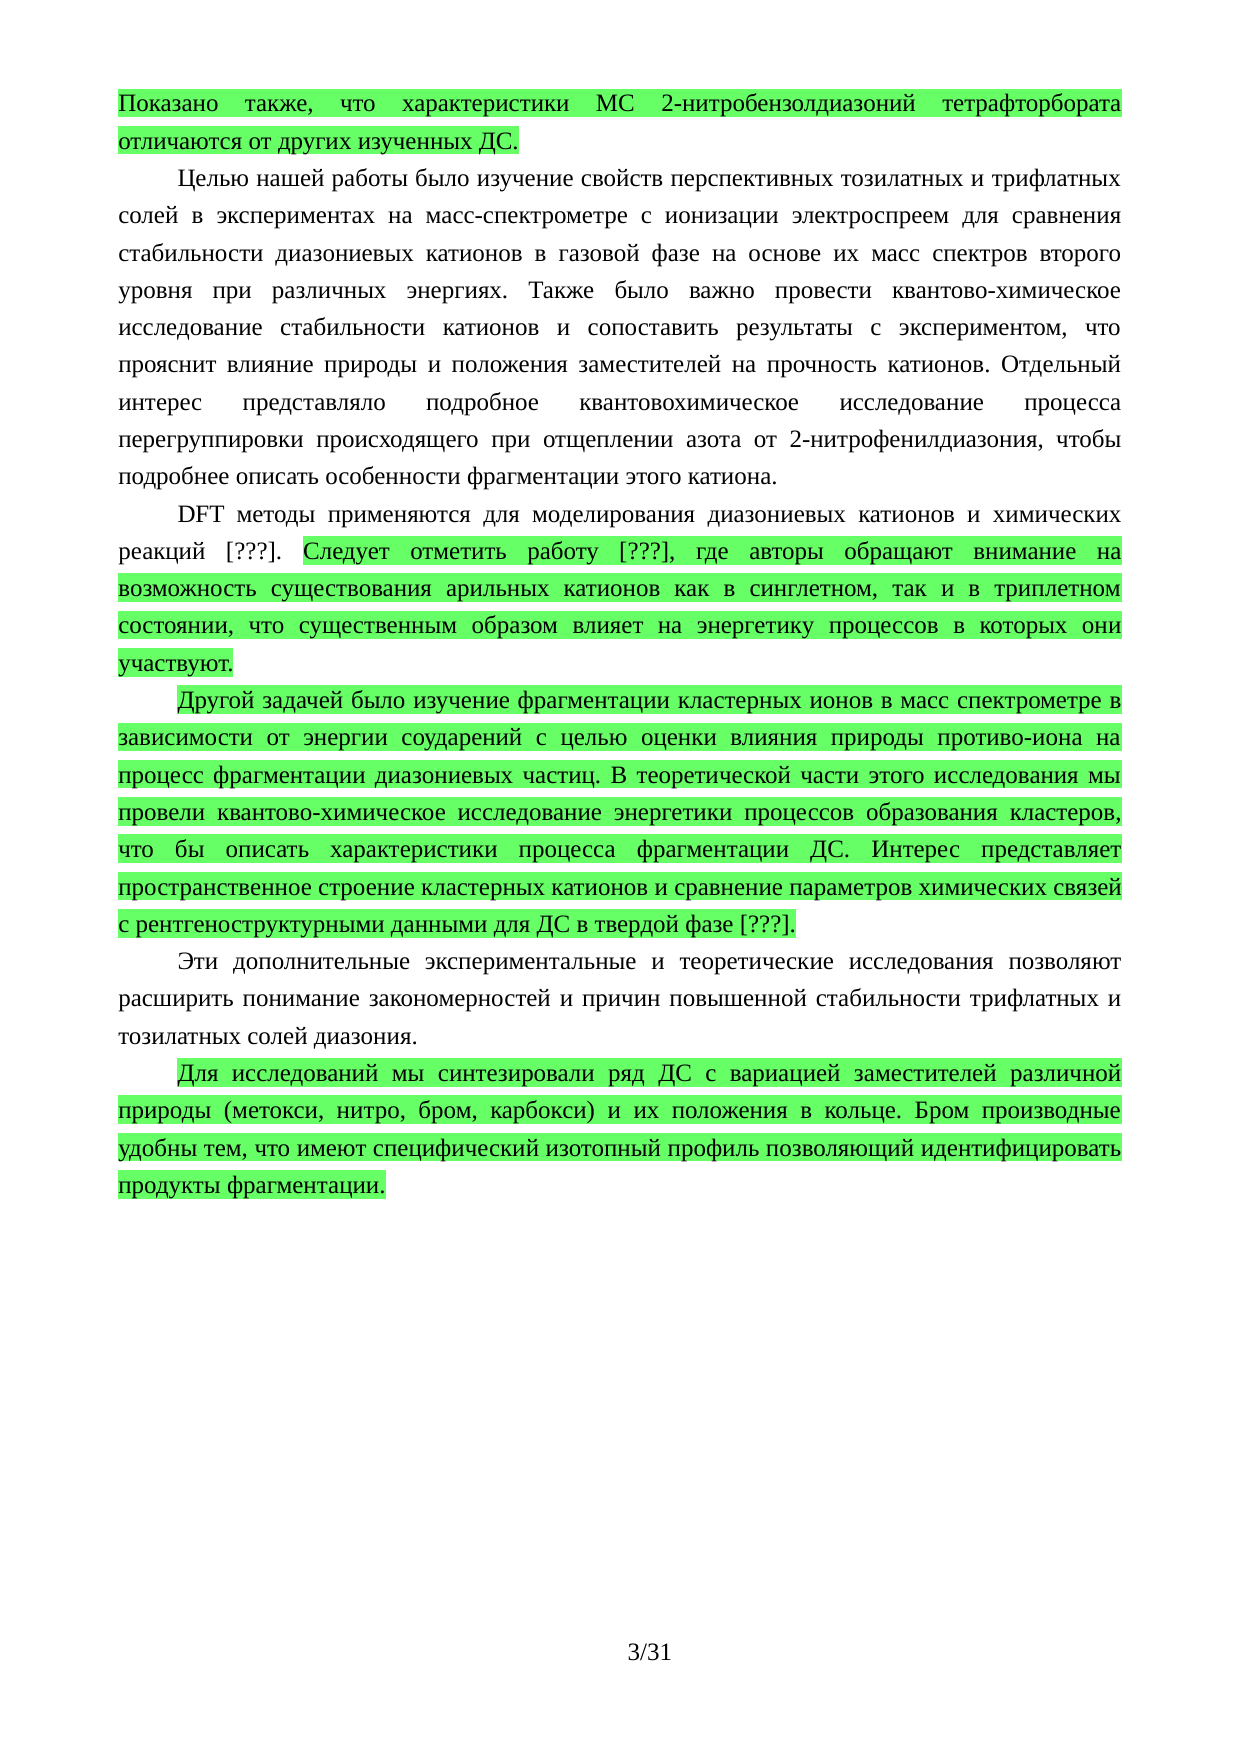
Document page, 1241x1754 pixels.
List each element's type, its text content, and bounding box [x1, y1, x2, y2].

list DFT методы применяются для моделирования диазониевых катионов и химических реакций [???]. Следует отметить работу [???], где авторы обращают внимание на возможность существования арильных катионов как в синглетном, так и в триплетном состоянии, что существенным образом влияет на энергетику процессов в которых они участвуют. [118, 499, 1122, 677]
list Эти дополнительные экспериментальные и теоретические исследования позволяют расширить понимание закономерностей и причин повышенной стабильности трифлатных и тозилатных солей диазония. [118, 946, 1122, 1049]
list Для исследований мы синтезировали ряд ДС с вариацией заместителей различной природы (метокси, нитро, бром, карбокси) и их положения в кольце. Бром производные удобны тем, что имеют специфический изотопный профиль позволяющий идентифицировать продукты фрагментации. [118, 1058, 1122, 1199]
list Показано также, что характеристики МС 2-нитробензолдиазоний тетрафторбората отличаются от других изученных ДС. [118, 88, 1122, 154]
list Другой задачей было изучение фрагментации кластерных ионов в масс спектрометре в зависимости от энергии соударений с целью оценки влияния природы противо-иона на процесс фрагментации диазониевых частиц. В теоретической части этого исследования мы провели квантово-химическое исследование энергетики процессов образования кластеров, что бы описать характеристики процесса фрагментации ДС. Интерес представляет пространственное строение кластерных катионов и сравнение параметров химических связей с рентгеноструктурными данными для ДС в твердой фазе [???]. [118, 685, 1122, 938]
list Целью нашей работы было изучение свойств перспективных тозилатных и трифлатных солей в экспериментах на масс-спектрометре с ионизации электроспреем для сравнения стабильности диазониевых катионов в газовой фазе на основе их масс спектров второго уровня при различных энергиях. Также было важно провести квантово-химическое исследование стабильности катионов и сопоставить результаты с экспериментом, что прояснит влияние природы и положения заместителей на прочность катионов. Отдельный интерес представляло подробное квантовохимическое исследование процесса перегруппировки происходящего при отщеплении азота от 2-нитрофенилдиазония, чтобы подробнее описать особенности фрагментации этого катиона. [118, 163, 1122, 490]
